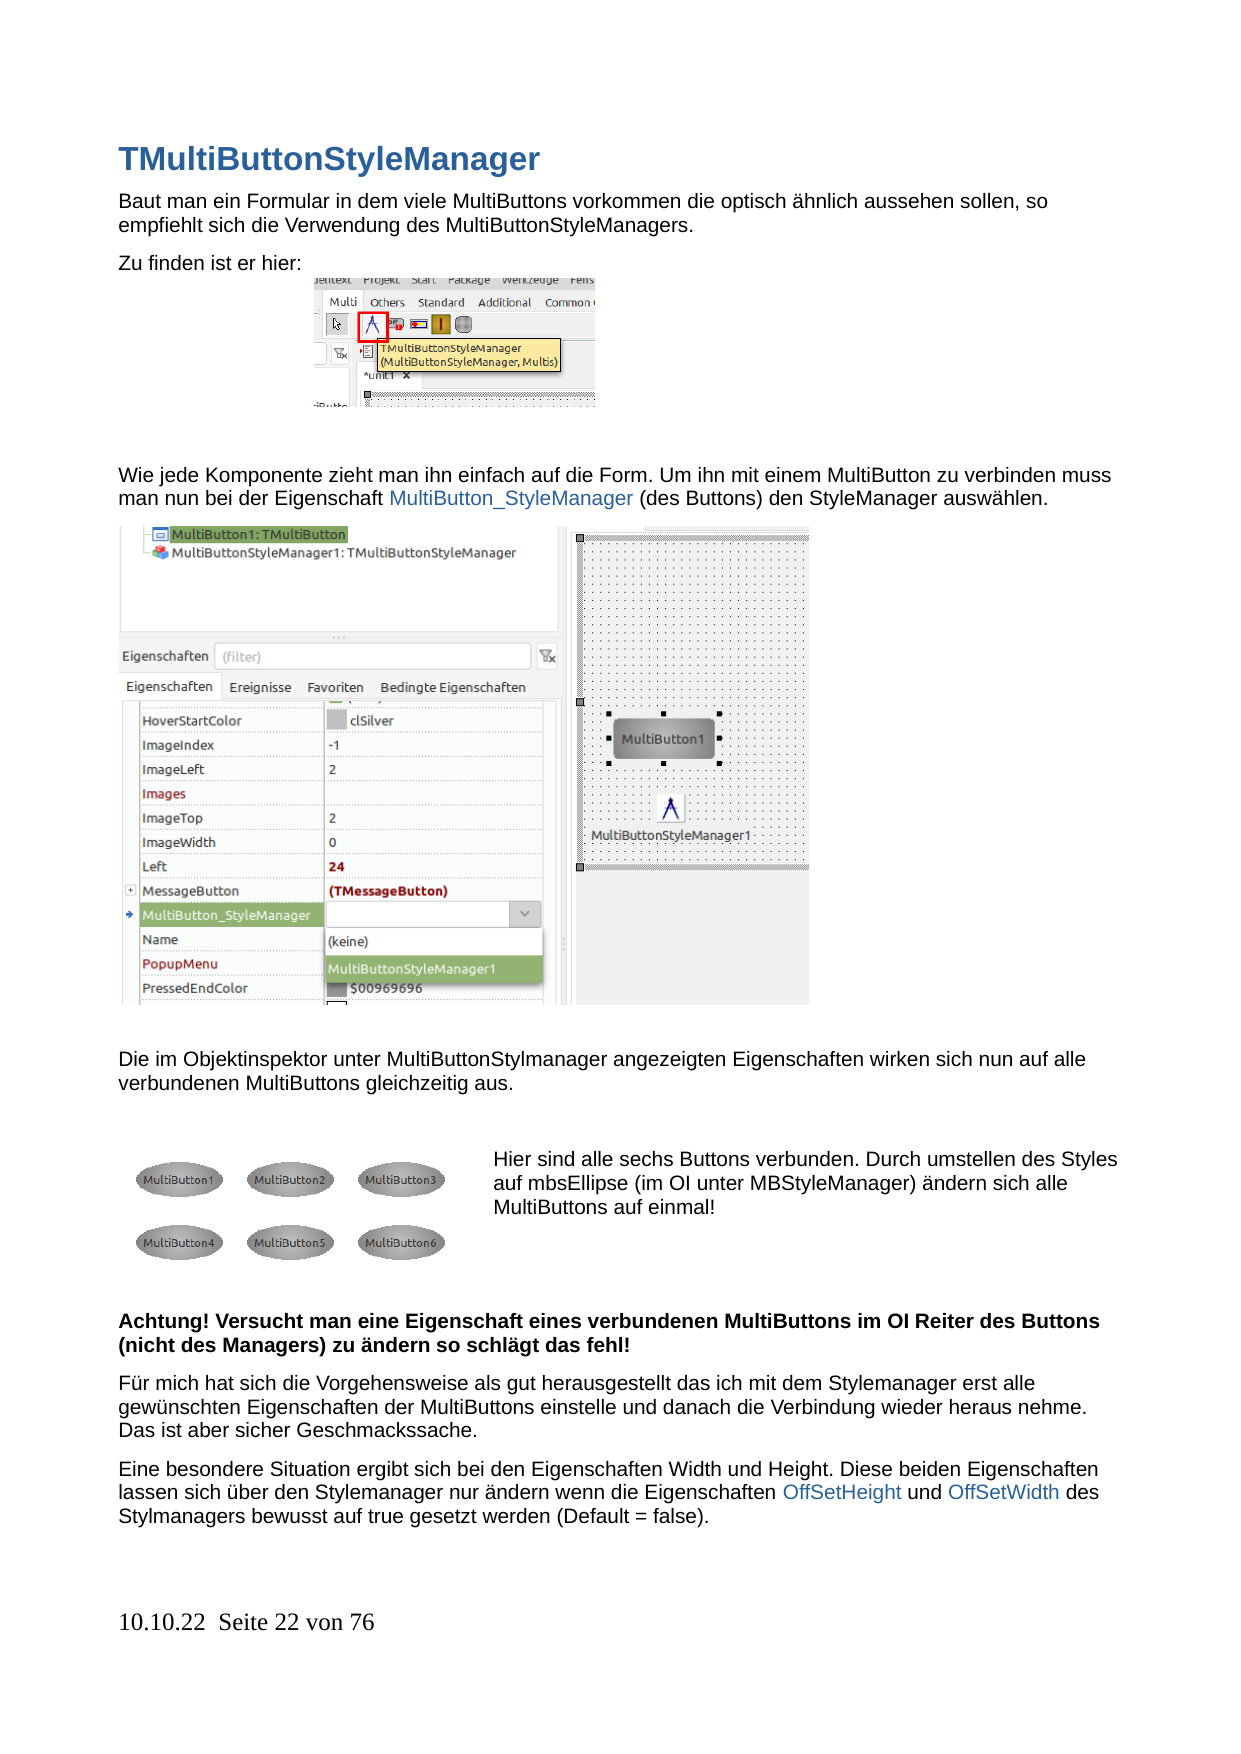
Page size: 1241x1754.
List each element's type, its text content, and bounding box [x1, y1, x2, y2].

text Baut man ein Formular in dem viele MultiButtons vorkommen die optisch ähnlich aussehen sollen, so empfiehlt sich die Verwendung des MultiButtonStyleManagers. [118, 190, 1122, 237]
text Für mich hat sich die Vorgehensweise als gut herausgestellt das ich mit dem Stylemanager erst alle gewünschten Eigenschaften der MultiButtons einstelle und danach die Verbindung wieder heraus nehme. Das ist aber sicher Geschmackssache. [118, 1372, 1122, 1443]
text Achtung! Versucht man eine Eigenschaft eines verbundenen MultiButtons im OI Reiter des Buttons (nicht des Managers) zu ändern so schlägt das fehl! [118, 1310, 1122, 1357]
picture [120, 1147, 460, 1277]
text Wie jede Komponente zieht man ihn einfach auf die Form. Um ihn mit einem MultiButton zu verbinden muss man nun bei der Eigenschaft MultiButton_StyleManager (des Buttons) den StyleManager auswählen. [118, 463, 1122, 511]
picture [314, 278, 596, 407]
subtitle TMultiButtonStyleManager [118, 139, 1122, 177]
text Eine besondere Situation ergibt sich bei den Eigenschaften Width und Height. Diese beiden Eigenschaften lassen sich über den Stylemanager nur ändern wenn die Eigenschaften OffSetHeight und OffSetWidth des Stylmanagers bewusst auf true gesetzt werden (Default = false). [118, 1457, 1122, 1528]
picture [118, 526, 810, 1005]
text Zu finden ist er hier: [118, 252, 1122, 275]
text Hier sind alle sechs Buttons verbunden. Durch umstellen des Styles auf mbsEllipse (im OI unter MBStyleManager) ändern sich alle MultiButtons auf einmal! [460, 1148, 1122, 1219]
text Die im Objektinspektor unter MultiButtonStylmanager angezeigten Eigenschaften wirken sich nun auf alle verbundenen MultiButtons gleichzeitig aus. [118, 1048, 1122, 1095]
